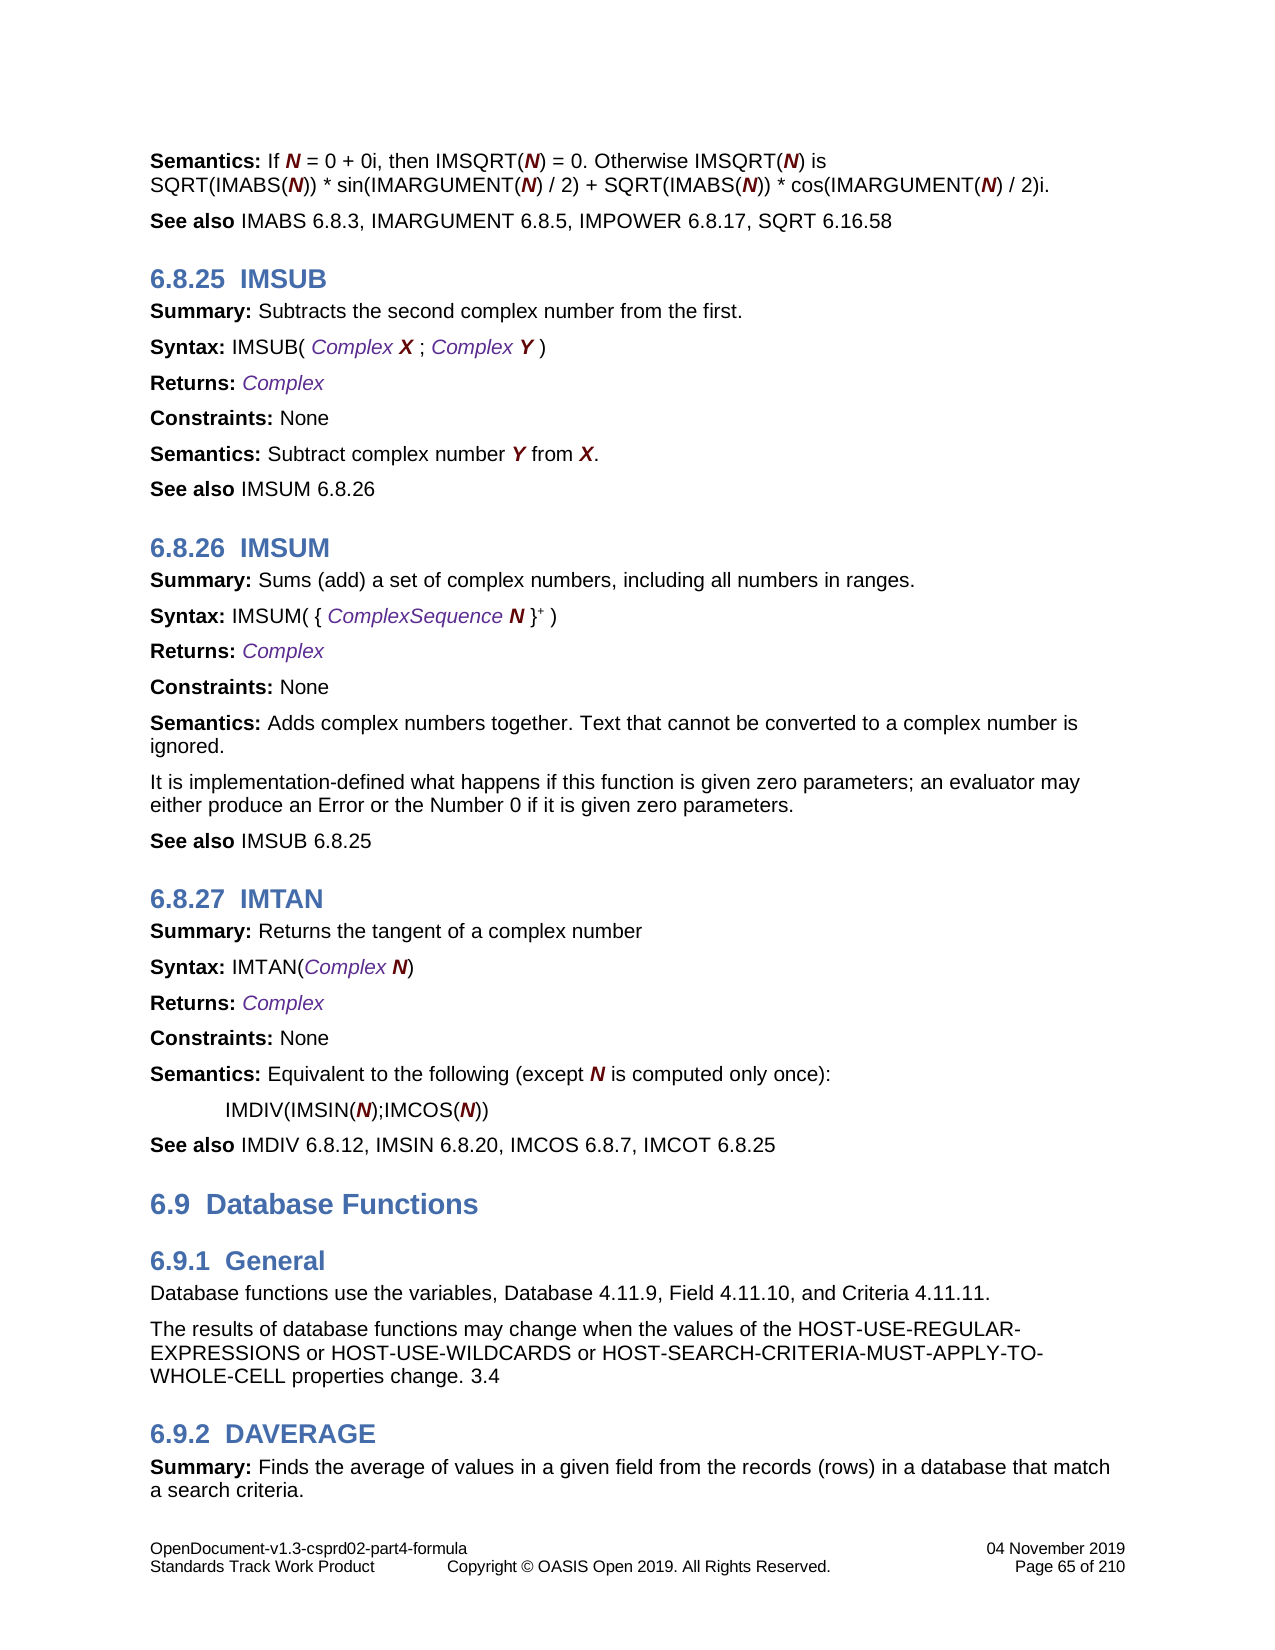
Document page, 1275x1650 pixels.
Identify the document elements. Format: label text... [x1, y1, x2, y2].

text Returns: Complex [150, 640, 1125, 663]
text Database functions use the variables, Database 4.11.9, Field 4.11.10, and Criteria 4.11.11. [150, 1282, 1125, 1305]
text Semantics: Subtract complex number Y from X. [150, 442, 1125, 466]
text See also IMDIV 6.8.12, IMSIN 6.8.20, IMCOS 6.8.7, IMCOT 6.8.25 [150, 1134, 1125, 1157]
subtitle IMTAN [150, 884, 1125, 914]
text Syntax: IMSUB( Complex X ; Complex Y ) [150, 335, 1125, 359]
text It is implementation-defined what happens if this function is given zero parameters; an evaluator may either produce an Error or the Number 0 if it is given zero parameters. [150, 770, 1125, 817]
text Constraints: None [150, 407, 1125, 430]
subtitle Database Functions [150, 1188, 1125, 1221]
text Returns: Complex [150, 371, 1125, 394]
text Summary: Finds the average of values in a given field from the records (rows) in a database that match a search criteria. [150, 1455, 1125, 1502]
subtitle IMSUM [150, 532, 1125, 562]
text Semantics: If N = 0 + 0i, then IMSQRT(N) = 0. Otherwise IMSQRT(N) is SQRT(IMABS(N)) * sin(IMARGUMENT(N) / 2) + SQRT(IMABS(N)) * cos(IMARGUMENT(N) / 2)i. [150, 150, 1125, 197]
text See also IMSUM 6.8.26 [150, 478, 1125, 501]
text See also IMSUB 6.8.25 [150, 829, 1125, 853]
text Returns: Complex [150, 991, 1125, 1015]
text Syntax: IMTAN(Complex N) [150, 956, 1125, 979]
subtitle General [150, 1246, 1125, 1276]
text Syntax: IMSUM( { ComplexSequence N }+ ) [150, 604, 1125, 628]
text IMDIV(IMSIN(N);IMCOS(N)) [150, 1098, 1125, 1122]
text Summary: Subtracts the second complex number from the first. [150, 300, 1125, 323]
text Semantics: Adds complex numbers together. Text that cannot be converted to a complex number is ignored. [150, 711, 1125, 758]
text Semantics: Equivalent to the following (except N is computed only once): [150, 1062, 1125, 1086]
text Summary: Sums (add) a set of complex numbers, including all numbers in ranges. [150, 568, 1125, 592]
text See also IMABS 6.8.3, IMARGUMENT 6.8.5, IMPOWER 6.8.17, SQRT 6.16.58 [150, 209, 1125, 233]
subtitle IMSUB [150, 264, 1125, 294]
text Constraints: None [150, 1027, 1125, 1050]
subtitle DAVERAGE [150, 1419, 1125, 1449]
text Summary: Returns the tangent of a complex number [150, 920, 1125, 943]
text The results of database functions may change when the values of the HOST-USE-REGULAR-EXPRESSIONS or HOST-USE-WILDCARDS or HOST-SEARCH-CRITERIA-MUST-APPLY-TO-WHOLE-CELL properties change. 3.4 [150, 1317, 1125, 1388]
text Constraints: None [150, 675, 1125, 699]
